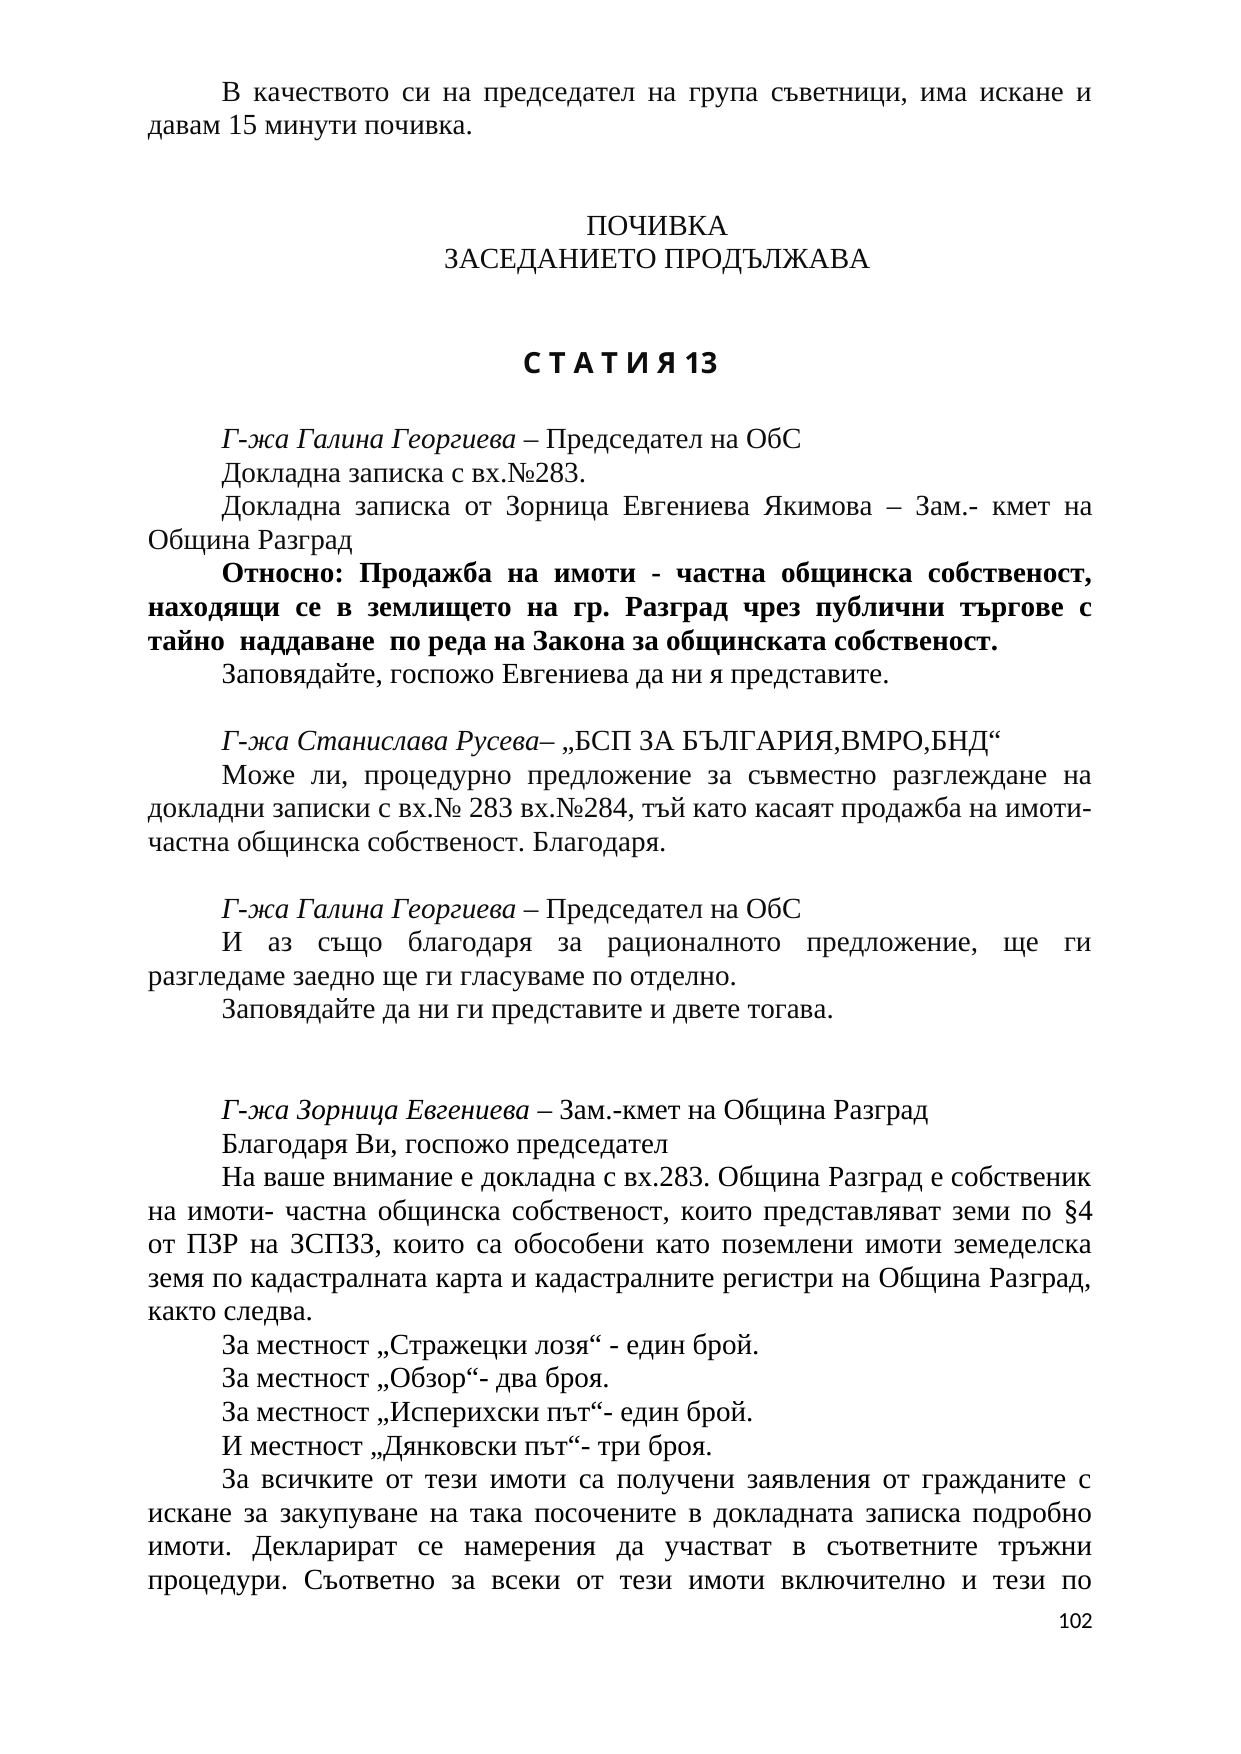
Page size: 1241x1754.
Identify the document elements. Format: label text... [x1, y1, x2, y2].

text Г-жа Галина Георгиева – Председател на ОбС [148, 421, 1093, 455]
text Докладна записка с вх.№283. [148, 455, 1093, 488]
text За местност „Стражецки лозя“ - един брой. [148, 1327, 1093, 1361]
text ПОЧИВКА [148, 208, 1093, 241]
text За местност „Исперихски път“- един брой. [148, 1394, 1093, 1428]
text И аз също благодаря за рационалното предложение, ще ги разгледаме заедно ще ги гласуваме по отделно. [148, 924, 1093, 992]
text Заповядайте, госпожо Евгениева да ни я представите. [148, 656, 1093, 690]
text Заповядайте да ни ги представите и двете тогава. [148, 992, 1093, 1025]
text Може ли, процедурно предложение за съвместно разглеждане на докладни записки с вх.№ 283 вх.№284, тъй като касаят продажба на имоти- частна общинска собственост. Благодаря. [148, 757, 1093, 857]
text С Т А Т И Я 13 [148, 342, 1093, 382]
text Докладна записка от Зорница Евгениева Якимова – Зам.- кмет на Община Разград [148, 488, 1093, 556]
text На ваше внимание е докладна с вх.283. Община Разград е собственик на имоти- частна общинска собственост, които представляват земи по §4 от ПЗР на ЗСПЗЗ, които са обособени като поземлени имоти земеделска земя по кадастралната карта и кадастралните регистри на Община Разград, както следва. [148, 1159, 1093, 1327]
text Г-жа Галина Георгиева – Председател на ОбС [148, 891, 1093, 924]
text ЗАСЕДАНИЕТО ПРОДЪЛЖАВА [148, 241, 1093, 275]
text Г-жа Зорница Евгениева – Зам.-кмет на Община Разград [148, 1092, 1093, 1126]
text Г-жа Станислава Русева– „БСП ЗА БЪЛГАРИЯ,ВМРО,БНД“ [148, 723, 1093, 757]
text За местност „Обзор“- два броя. [148, 1361, 1093, 1394]
text И местност „Дянковски път“- три броя. [148, 1428, 1093, 1461]
text В качеството си на председател на група съветници, има искане и давам 15 минути почивка. [148, 74, 1093, 141]
text Благодаря Ви, госпожо председател [148, 1126, 1093, 1159]
text За всичките от тези имоти са получени заявления от гражданите с искане за закупуване на така посочените в докладната записка подробно имоти. Декларират се намерения да участват в съответните тръжни процедури. Съответно за всеки от тези имоти включително и тези по [148, 1461, 1093, 1595]
text Относно: Продажба на имоти - частна общинска собственост, находящи се в землището на гр. Разград чрез публични търгове с тайно наддаване по реда на Закона за общинската собственост. [148, 556, 1093, 656]
